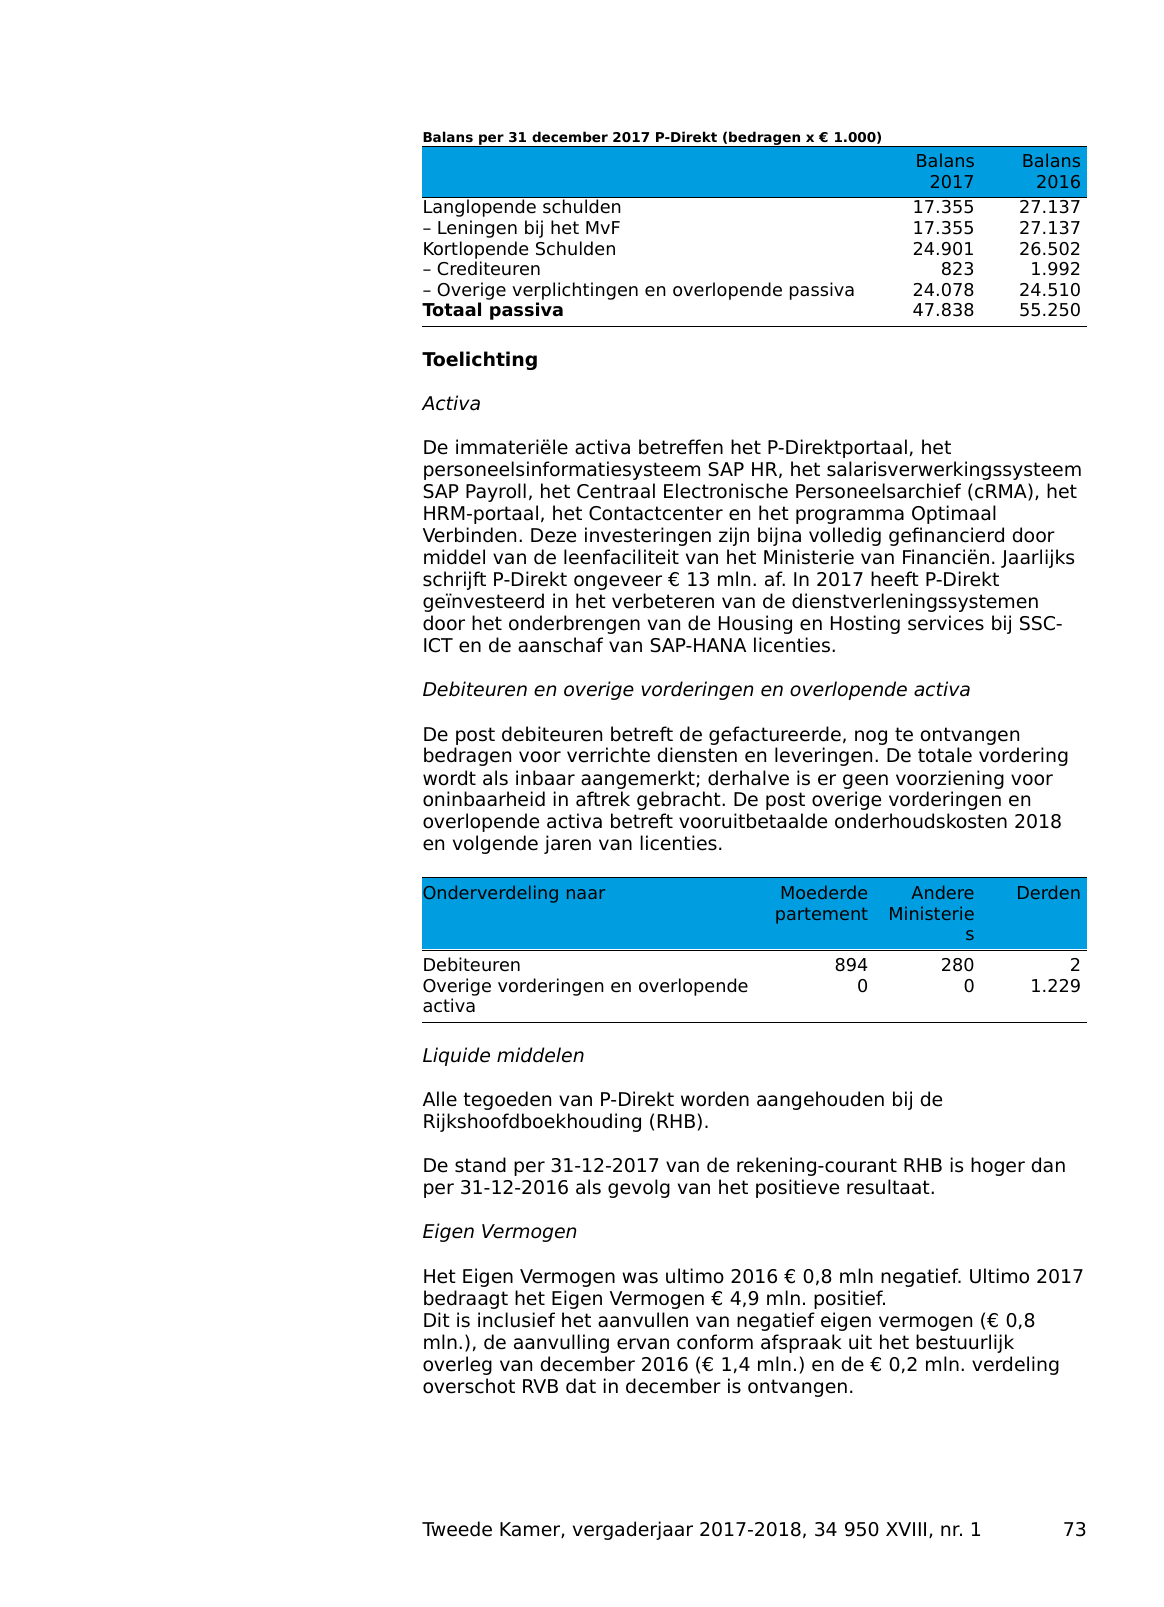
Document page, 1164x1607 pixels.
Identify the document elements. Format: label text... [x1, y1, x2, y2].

table_cell – Leningen bij het MvF [422, 218, 874, 238]
table_cell 280 [874, 951, 980, 976]
text Alle tegoeden van P-Direkt worden aangehouden bij de Rijkshoofdboekhouding (RHB). [422, 1089, 1087, 1133]
subtitle Toelichting [422, 349, 1087, 371]
table_header Moederdepartement [768, 878, 874, 949]
table_cell 24.078 [874, 280, 980, 300]
table_cell Overige vorderingen en overlopende activa [422, 976, 768, 1022]
text Het Eigen Vermogen was ultimo 2016 € 0,8 mln negatief. Ultimo 2017 bedraagt het Eigen Vermogen € 4,9 mln. positief. [422, 1266, 1087, 1309]
table_header Andere Ministeries [874, 878, 980, 949]
subtitle Liquide middelen [422, 1045, 1087, 1067]
table_header Derden [980, 878, 1087, 949]
table_cell 17.355 [874, 198, 980, 218]
table_cell 0 [768, 976, 874, 1022]
table_cell 27.137 [980, 198, 1087, 218]
subtitle Activa [422, 393, 1087, 415]
text De stand per 31-12-2017 van de rekening-courant RHB is hoger dan per 31-12-2016 als gevolg van het positieve resultaat. [422, 1155, 1087, 1199]
table_cell 26.502 [980, 239, 1087, 259]
table_cell – Overige verplichtingen en overlopende passiva [422, 280, 874, 300]
table_cell 24.510 [980, 280, 1087, 300]
table_cell 894 [768, 951, 874, 976]
table_cell Debiteuren [422, 951, 768, 976]
table_cell Totaal passiva [422, 300, 874, 326]
table_cell – Crediteuren [422, 259, 874, 280]
table_cell 2 [980, 951, 1087, 976]
text De post debiteuren betreft de gefactureerde, nog te ontvangen bedragen voor verrichte diensten en leveringen. De totale vordering wordt als inbaar aangemerkt; derhalve is er geen voorziening voor oninbaarheid in aftrek gebracht. De post overige vorderingen en overlopende activa betreft vooruitbetaalde onderhoudskosten 2018 en volgende jaren van licenties. [422, 723, 1087, 855]
table_cell 17.355 [874, 218, 980, 238]
table_cell 1.229 [980, 976, 1087, 1022]
table_cell Balans 2017 [874, 147, 980, 197]
table_cell Langlopende schulden [422, 198, 874, 218]
table_header Onderverdeling naar [422, 878, 768, 949]
table_cell Kortlopende Schulden [422, 239, 874, 259]
table_header Balans per 31 december 2017 P-Direkt (bedragen x € 1.000) [422, 130, 1087, 146]
text De immateriële activa betreffen het P-Direktportaal, het personeelsinformatiesysteem SAP HR, het salarisverwerkingssysteem SAP Payroll, het Centraal Electronische Personeelsarchief (cRMA), het HRM-portaal, het Contactcenter en het programma Optimaal Verbinden. Deze investeringen zijn bijna volledig gefinancierd door middel van de leenfaciliteit van het Ministerie van Financiën. Jaarlijks schrijft P-Direkt ongeveer € 13 mln. af. In 2017 heeft P-Direkt geïnvesteerd in het verbeteren van de dienstverleningssystemen door het onderbrengen van de Housing en Hosting services bij SSC-ICT en de aanschaf van SAP-HANA licenties. [422, 437, 1087, 657]
subtitle Debiteuren en overige vorderingen en overlopende activa [422, 679, 1087, 701]
text Dit is inclusief het aanvullen van negatief eigen vermogen (€ 0,8 mln.), de aanvulling ervan conform afspraak uit het bestuurlijk overleg van december 2016 (€ 1,4 mln.) en de € 0,2 mln. verdeling overschot RVB dat in december is ontvangen. [422, 1309, 1087, 1397]
table_cell 24.901 [874, 239, 980, 259]
table_cell Balans 2016 [980, 147, 1087, 197]
table_cell 823 [874, 259, 980, 280]
table_cell 1.992 [980, 259, 1087, 280]
table_cell 55.250 [980, 300, 1087, 326]
subtitle Eigen Vermogen [422, 1221, 1087, 1243]
table_cell 47.838 [874, 300, 980, 326]
table_cell 0 [874, 976, 980, 1022]
table_cell [422, 147, 874, 197]
table_cell 27.137 [980, 218, 1087, 238]
